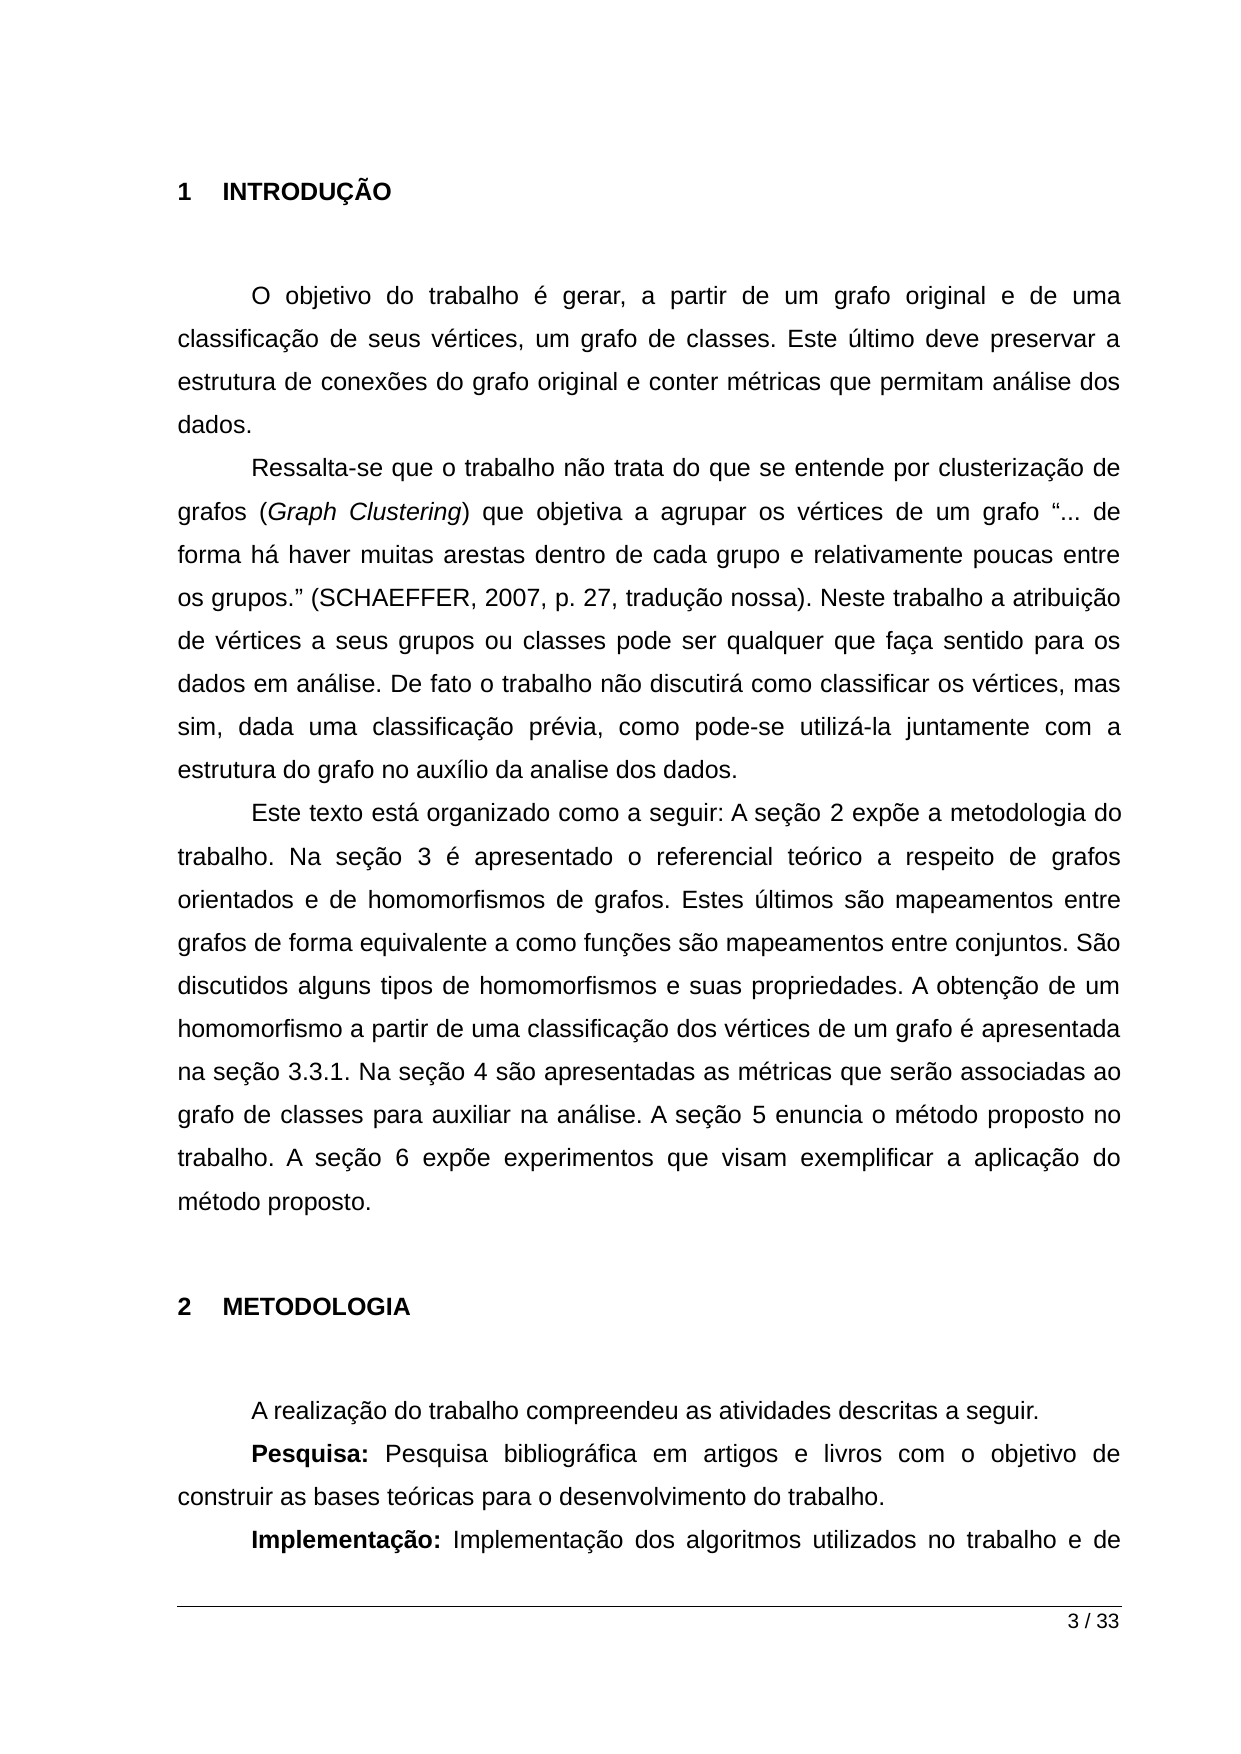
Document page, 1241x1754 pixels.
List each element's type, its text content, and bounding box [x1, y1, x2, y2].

text Implementação: Implementação dos algoritmos utilizados no trabalho e de [177, 1525, 1122, 1554]
subtitle Introdução [177, 177, 1122, 206]
text Este texto está organizado como a seguir: A seção 2 expõe a metodologia do trabalho. Na seção 3 é apresentado o referencial teórico a respeito de grafos orientados e de homomorfismos de grafos. Estes últimos são mapeamentos entre grafos de forma equivalente a como funções são mapeamentos entre conjuntos. São discutidos alguns tipos de homomorfismos e suas propriedades. A obtenção de um homomorfismo a partir de uma classificação dos vértices de um grafo é apresentada na seção 3.3.1. Na seção 4 são apresentadas as métricas que serão associadas ao grafo de classes para auxiliar na análise. A seção 5 enuncia o método proposto no trabalho. A seção 6 expõe experimentos que visam exemplificar a aplicação do método proposto. [177, 798, 1122, 1215]
text Ressalta-se que o trabalho não trata do que se entende por clusterização de grafos (Graph Clustering) que objetiva a agrupar os vértices de um grafo “... de forma há haver muitas arestas dentro de cada grupo e relativamente poucas entre os grupos.” (SCHAEFFER, 2007, p. 27, tradução nossa). Neste trabalho a atribuição de vértices a seus grupos ou classes pode ser qualquer que faça sentido para os dados em análise. De fato o trabalho não discutirá como classificar os vértices, mas sim, dada uma classificação prévia, como pode-se utilizá-la juntamente com a estrutura do grafo no auxílio da analise dos dados. [177, 453, 1122, 784]
text A realização do trabalho compreendeu as atividades descritas a seguir. [177, 1396, 1122, 1425]
subtitle Metodologia [177, 1292, 1122, 1321]
text Pesquisa: Pesquisa bibliográfica em artigos e livros com o objetivo de construir as bases teóricas para o desenvolvimento do trabalho. [177, 1439, 1122, 1511]
text O objetivo do trabalho é gerar, a partir de um grafo original e de uma classificação de seus vértices, um grafo de classes. Este último deve preservar a estrutura de conexões do grafo original e conter métricas que permitam análise dos dados. [177, 281, 1122, 439]
